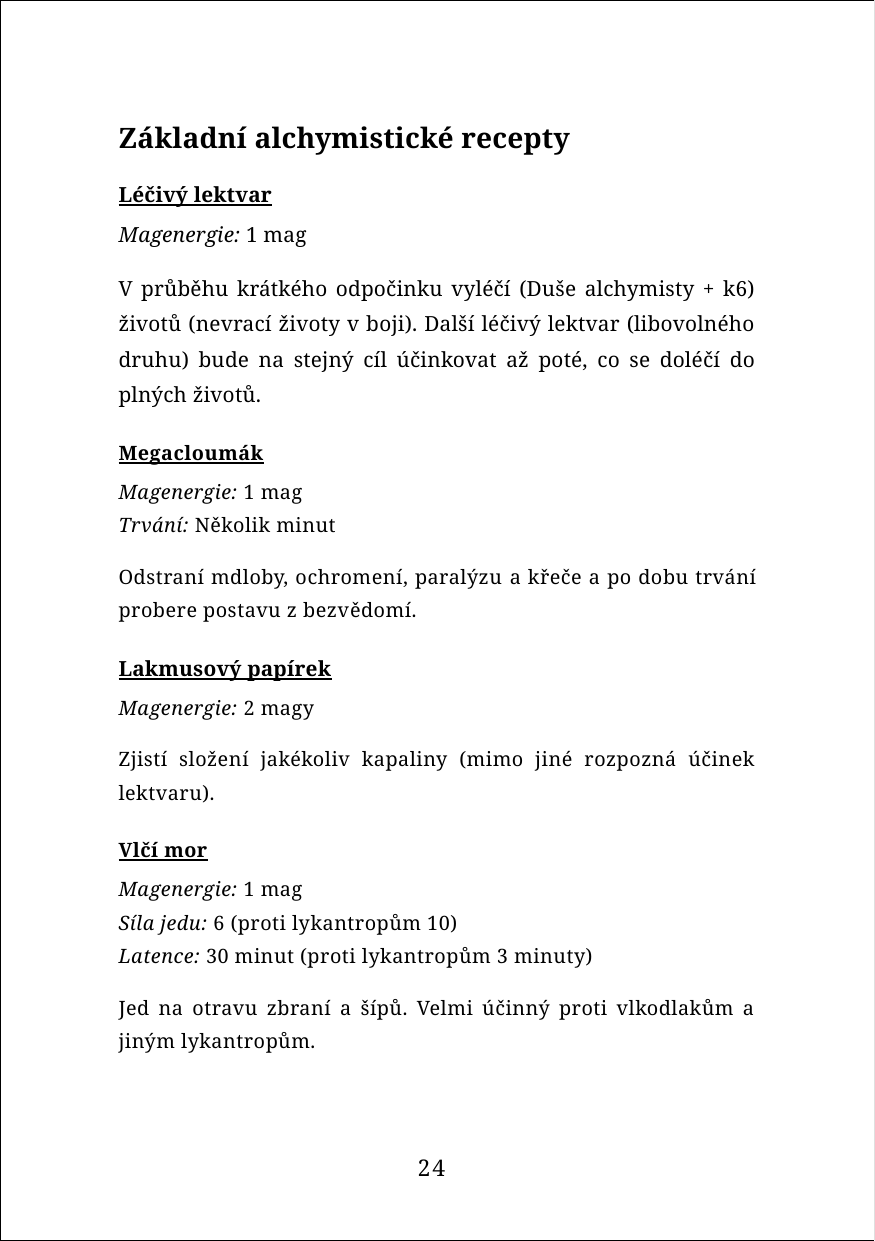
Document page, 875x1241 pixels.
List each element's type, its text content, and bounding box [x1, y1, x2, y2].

text Magenergie: 1 mag Síla jedu: 6 (proti lykantropům 10) Latence: 30 minut (proti lykantropům 3 minuty) [118, 875, 756, 969]
subtitle Lakmusový papírek [118, 654, 756, 682]
subtitle Megacloumák [118, 439, 756, 466]
subtitle Základní alchymistické recepty [118, 118, 756, 157]
subtitle Vlčí mor [118, 837, 756, 863]
text Odstraní mdloby, ochromení, paralýzu a křeče a po dobu trvání probere postavu z bezvědomí. [118, 563, 756, 624]
text V průběhu krátkého odpočinku vyléčí (Duše alchymisty + k6) životů (nevrací životy v boji). Další léčivý lektvar (libovolného druhu) bude na stejný cíl účinkovat až poté, co se doléčí do plných životů. [118, 274, 756, 409]
text Magenergie: 1 mag [118, 220, 756, 249]
text Magenergie: 1 mag Trvání: Několik minut [118, 478, 756, 539]
subtitle Léčivý lektvar [118, 180, 756, 209]
text Zjistí složení jakékoliv kapaliny (mimo jiné rozpozná účinek lektvaru). [118, 746, 756, 806]
text Magenergie: 2 magy [118, 694, 756, 721]
text Jed na otravu zbraní a šípů. Velmi účinný proti vlkodlakům a jiným lykantropům. [118, 994, 756, 1054]
